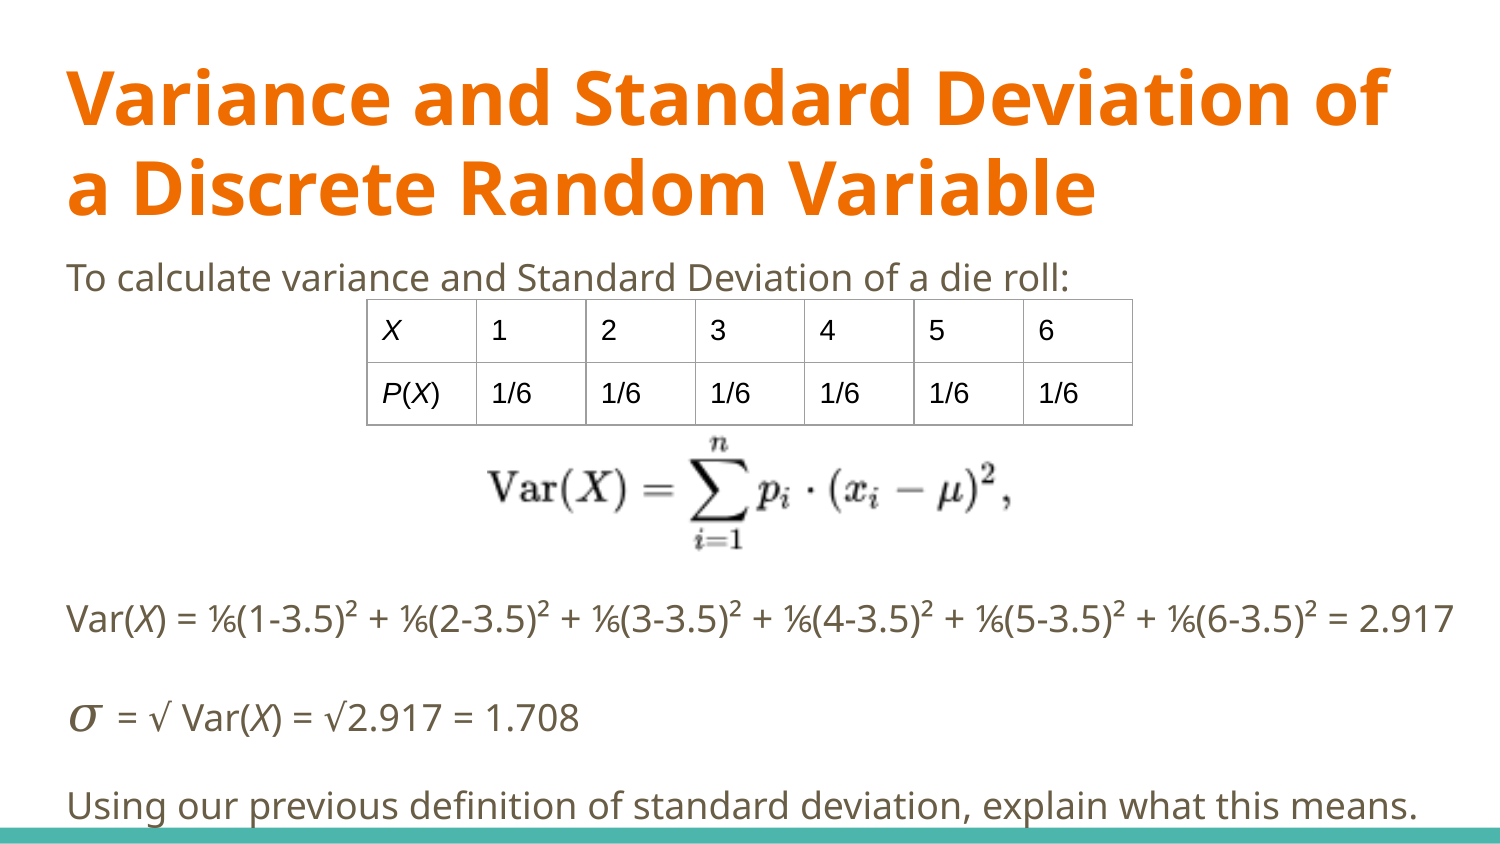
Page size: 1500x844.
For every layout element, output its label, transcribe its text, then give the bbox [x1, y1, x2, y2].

table_header 3 [696, 300, 804, 362]
table_cell 1/6 [915, 363, 1023, 424]
table_header 6 [1024, 300, 1132, 362]
table_header X [368, 300, 476, 362]
table_cell 1/6 [477, 363, 585, 424]
table_header 1 [477, 300, 585, 362]
table_cell 1/6 [805, 363, 913, 424]
picture [487, 429, 1013, 559]
title Variance and Standard Deviation of a Discrete Random Variable [51, 35, 1449, 232]
table_cell 1/6 [696, 363, 804, 424]
list To calculate variance and Standard Deviation of a die roll: Var(X) = ⅙(1-3.5)² + ⅙(2-3.5)² + ⅙(3-3.5)² + ⅙(4-3.5)² + ⅙(5-3.5)² + ⅙(6-3.5)² = 2.917 𝜎 = √ Var(X) = √2.917 = 1.708 Using our previous definition of standard deviation, explain what this means. [51, 232, 1500, 775]
table_cell 1/6 [587, 363, 695, 424]
table_cell P(X) [368, 363, 476, 424]
table_header 5 [915, 300, 1023, 362]
table_cell 1/6 [1024, 363, 1132, 424]
table_header 4 [805, 300, 913, 362]
table_header 2 [587, 300, 695, 362]
